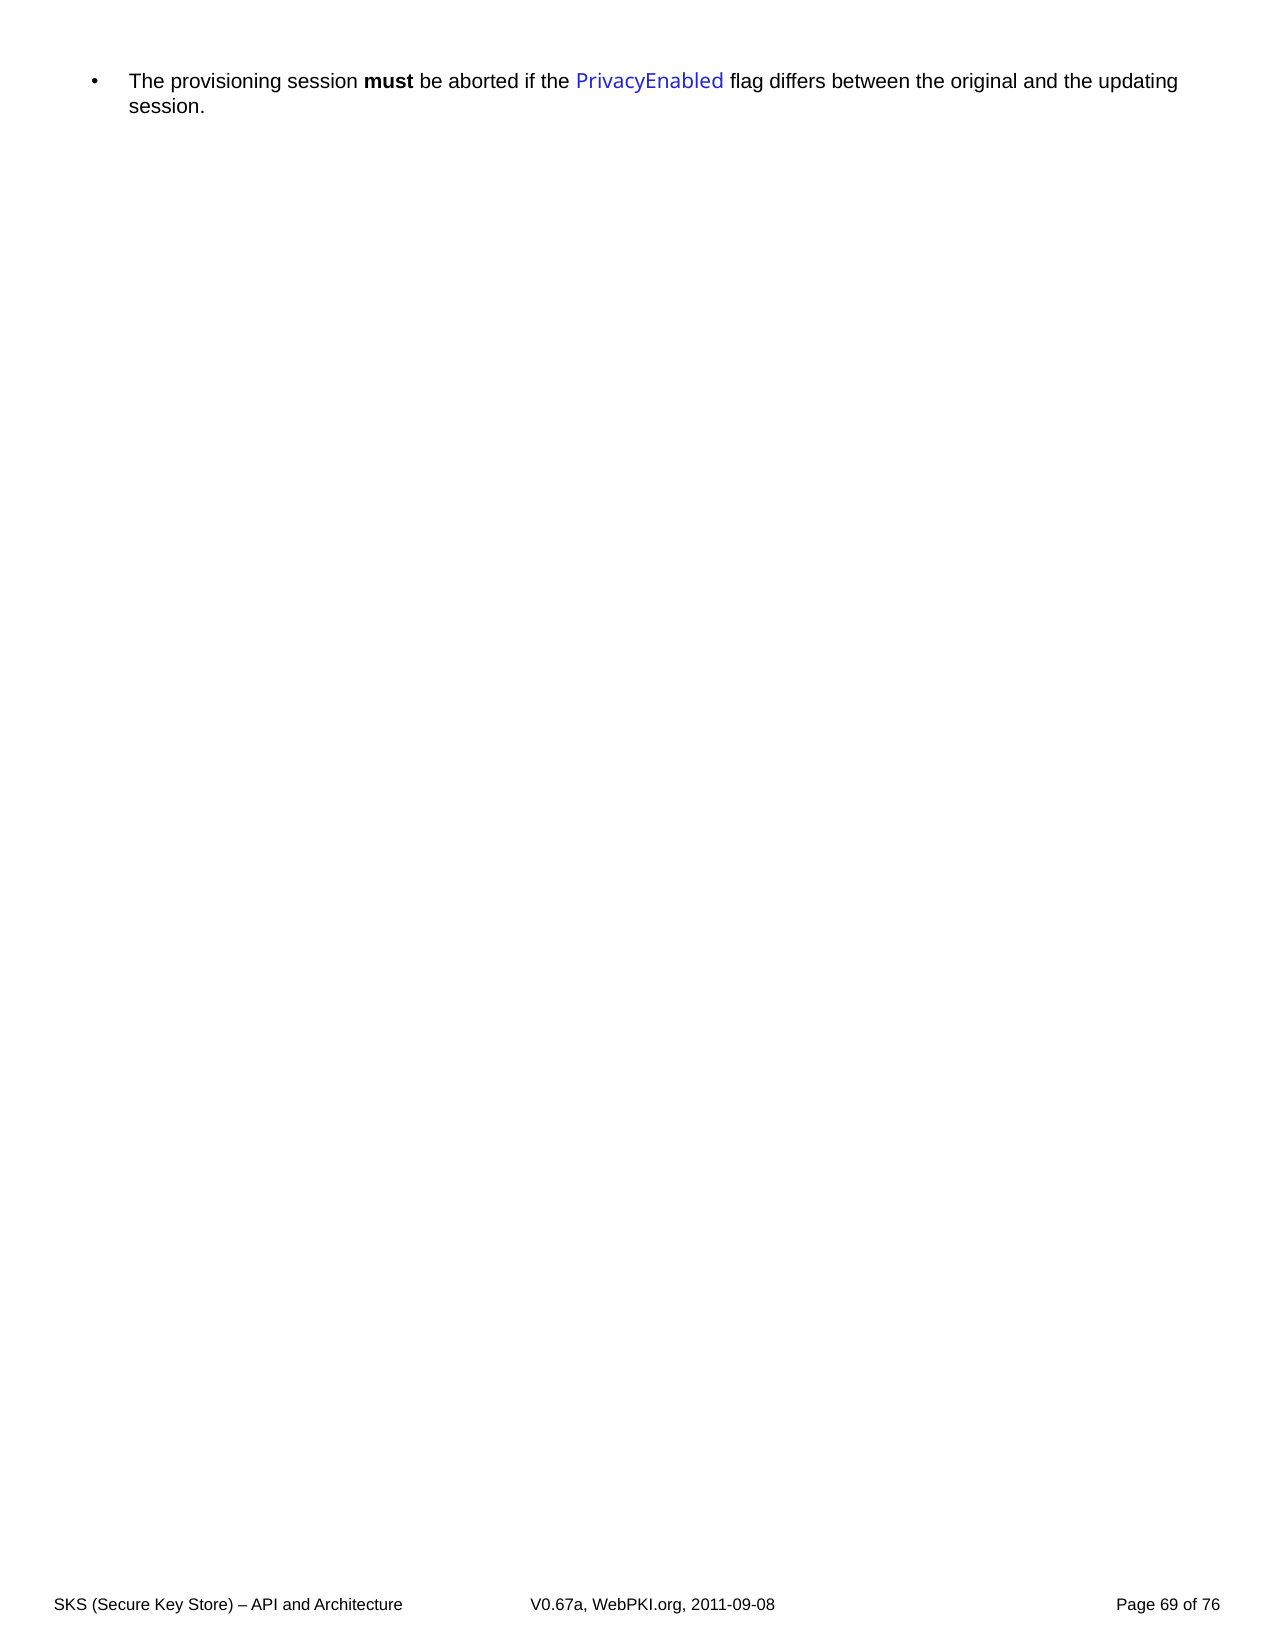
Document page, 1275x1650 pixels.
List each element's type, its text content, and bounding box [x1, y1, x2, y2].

list The provisioning session must be aborted if the PrivacyEnabled flag differs between the original and the updating session. [91, 66, 1221, 118]
